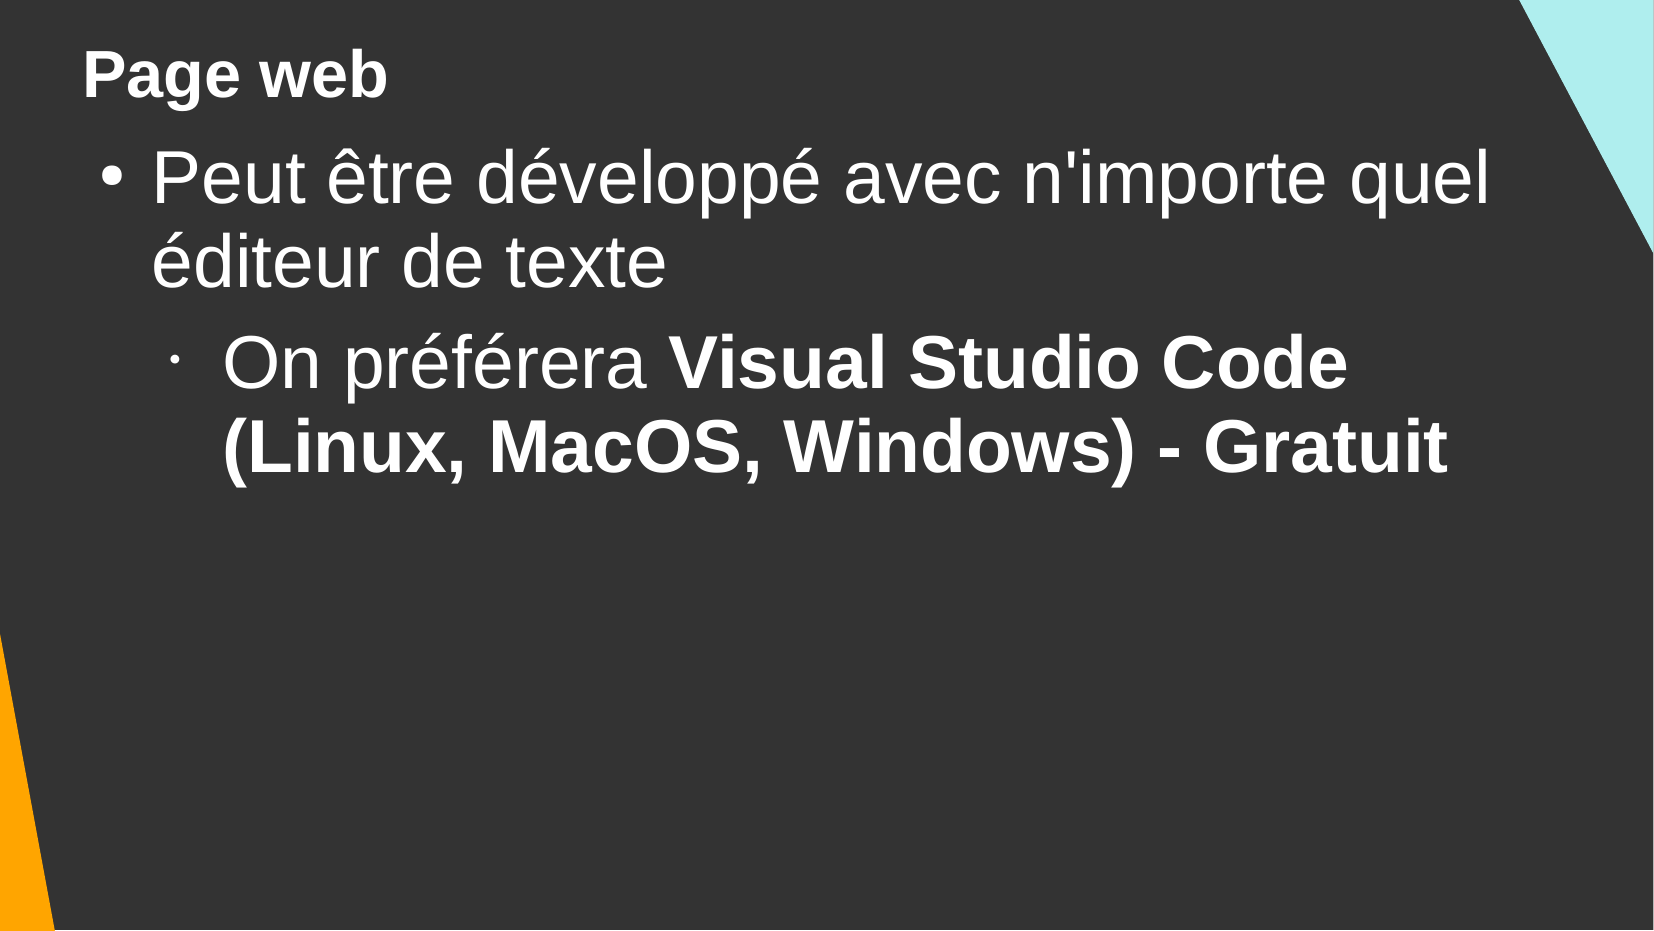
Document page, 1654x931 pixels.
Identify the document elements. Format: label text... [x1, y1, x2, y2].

list Peut être développé avec n'importe quel éditeur de texte On préférera Visual Studio Code (Linux, MacOS, Windows) - Gratuit [80, 135, 1569, 733]
text_box [0, 633, 55, 931]
title Page web [82, 36, 1571, 114]
text_box [1519, 0, 1654, 255]
